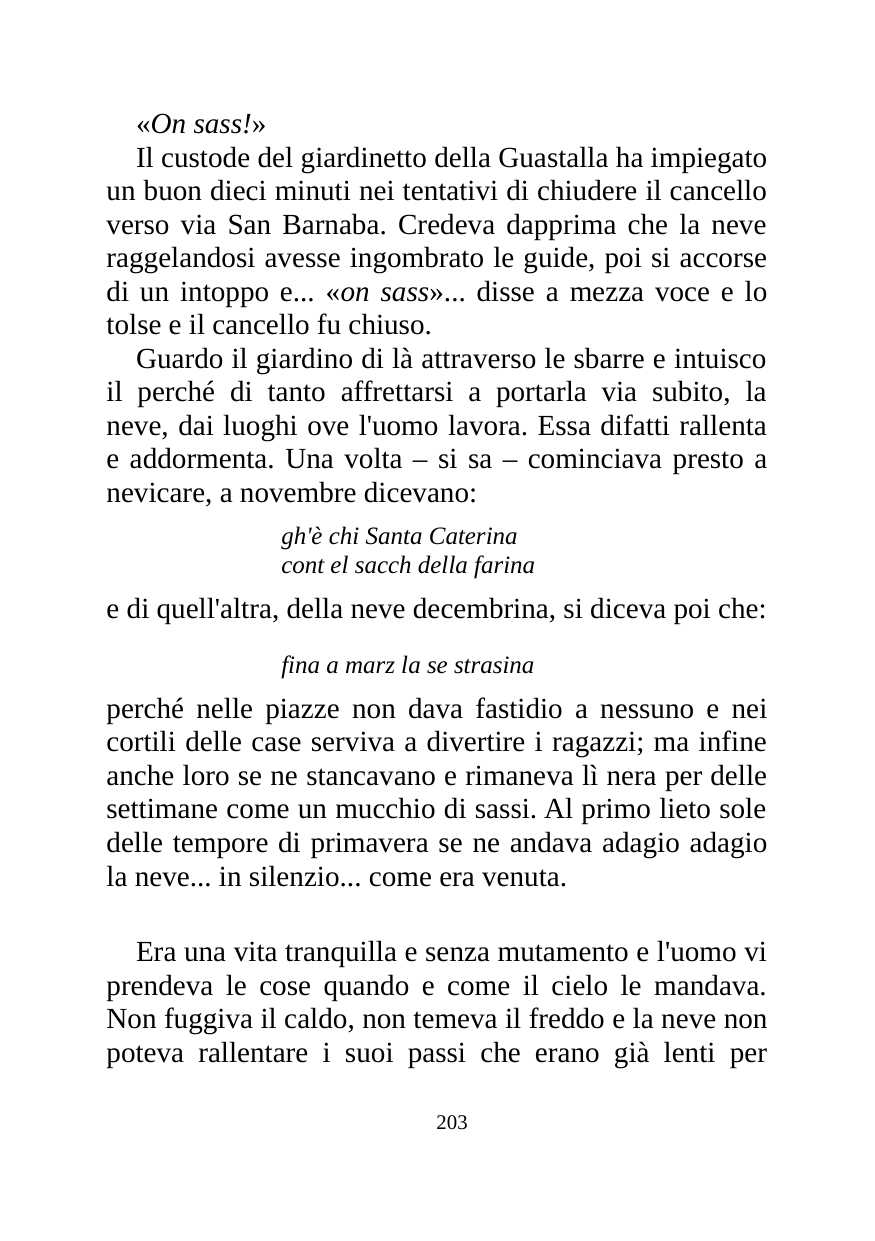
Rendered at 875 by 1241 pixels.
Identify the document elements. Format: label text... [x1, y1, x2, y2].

text «On sass!» [106, 106, 768, 140]
text Guardo il giardino di là attraverso le sbarre e intuisco il perché di tanto affrettarsi a portarla via subito, la neve, dai luoghi ove l'uomo lavora. Essa difatti rallenta e addormenta. Una volta – si sa – cominciava presto a nevicare, a novembre dicevano: [106, 341, 768, 509]
text e di quell'altra, della neve decembrina, si diceva poi che: [106, 591, 768, 625]
text perché nelle piazze non dava fastidio a nessuno e nei cortili delle case serviva a divertire i ragazzi; ma infine anche loro se ne stancavano e rimaneva lì nera per delle settimane come un mucchio di sassi. Al primo lieto sole delle tempore di primavera se ne andava adagio adagio la neve... in silenzio... come era venuta. [106, 691, 768, 892]
text fina a marz la se strasina [281, 650, 768, 678]
text Il custode del giardinetto della Guastalla ha impiegato un buon dieci minuti nei tentativi di chiudere il cancello verso via San Barnaba. Credeva dapprima che la neve raggelandosi avesse ingombrato le guide, poi si accorse di un intoppo e... «on sass»... disse a mezza voce e lo tolse e il cancello fu chiuso. [106, 140, 768, 341]
text Era una vita tranquilla e senza mutamento e l'uomo vi prendeva le cose quando e come il cielo le mandava. Non fuggiva il caldo, non temeva il freddo e la neve non poteva rallentare i suoi passi che erano già lenti per [106, 934, 768, 1068]
text gh'è chi Santa Caterina cont el sacch della farina [281, 521, 768, 579]
